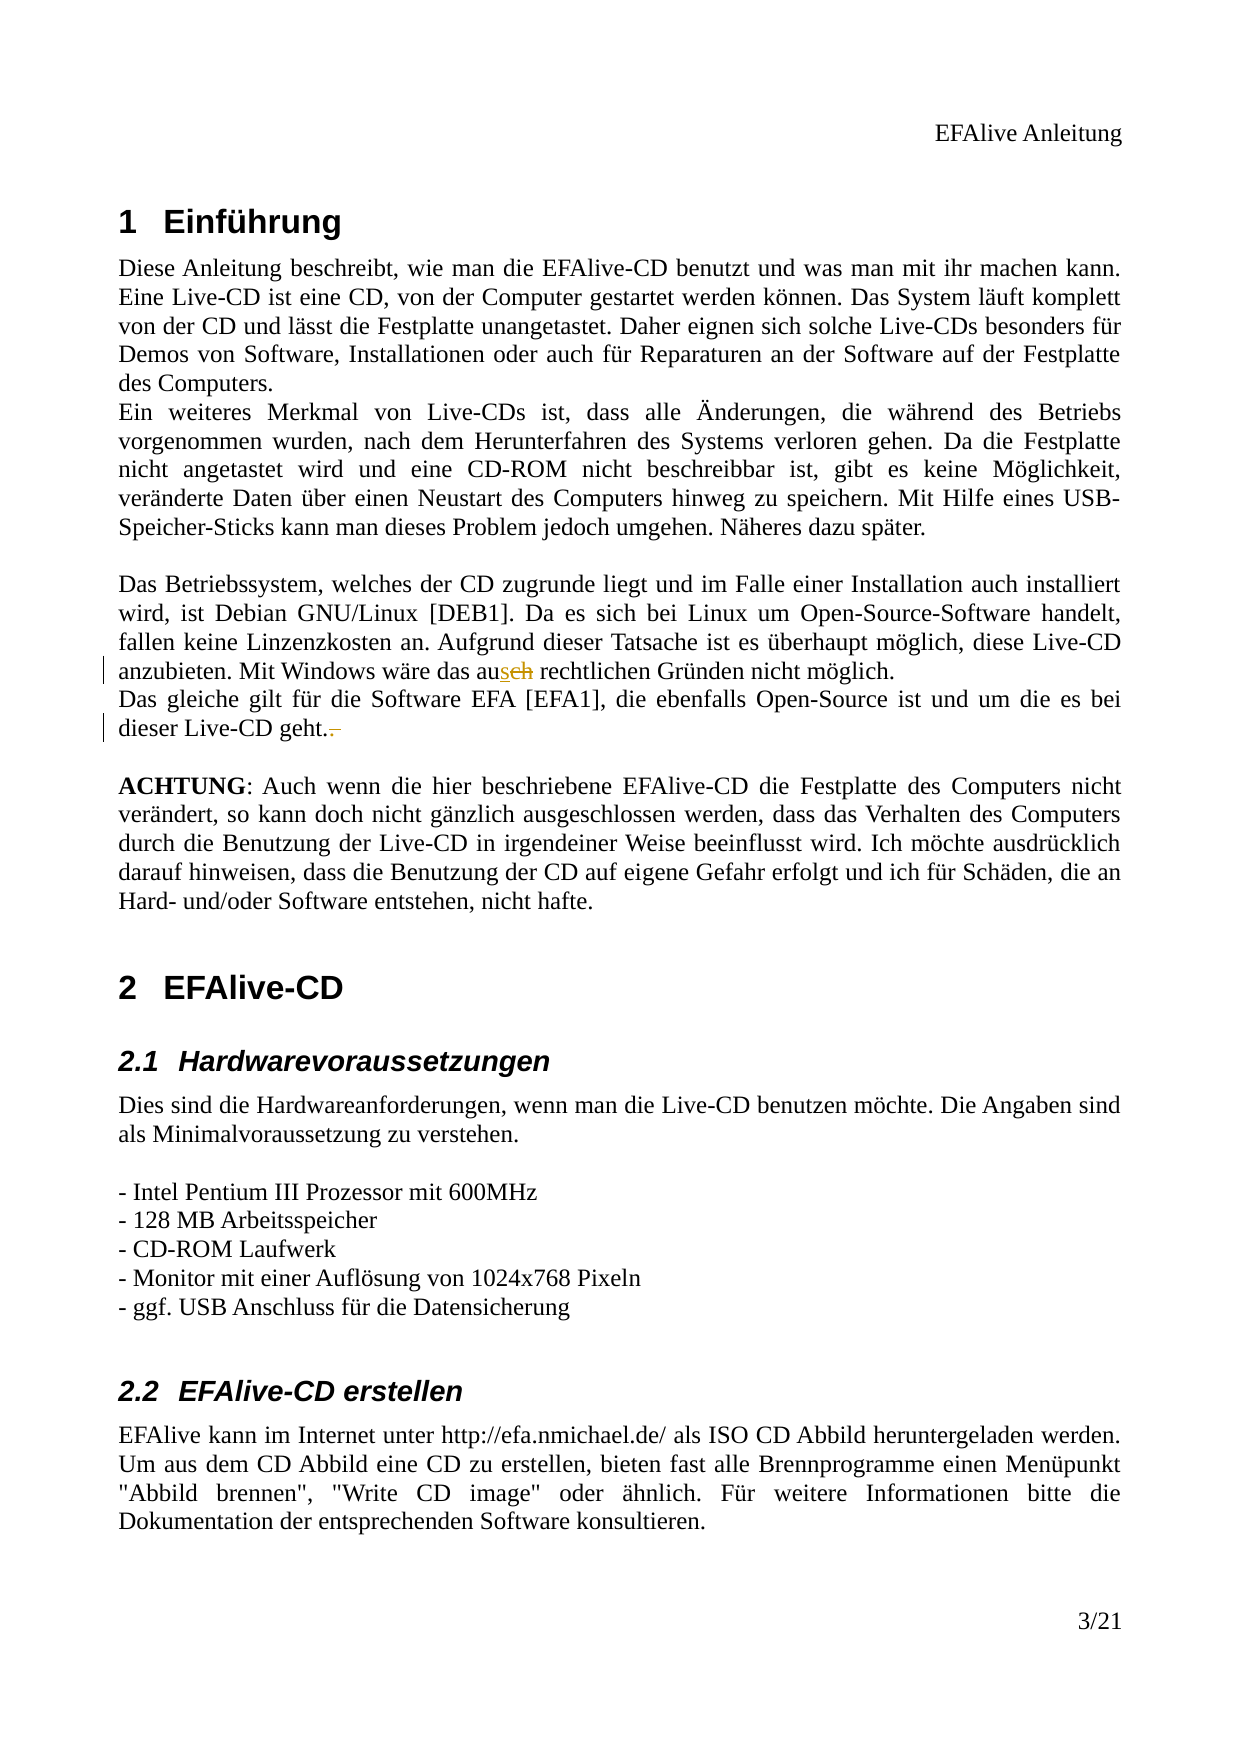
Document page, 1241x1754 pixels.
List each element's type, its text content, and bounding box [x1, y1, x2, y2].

text - 128 MB Arbeitsspeicher [118, 1205, 1122, 1234]
subtitle EFAlive-CD erstellen [118, 1374, 1122, 1408]
subtitle Einführung [118, 202, 1122, 241]
text Dies sind die Hardwareanforderungen, wenn man die Live-CD benutzen möchte. Die Angaben sind als Minimalvoraussetzung zu verstehen. [118, 1090, 1122, 1148]
text - CD-ROM Laufwerk [118, 1234, 1122, 1263]
text EFAlive kann im Internet unter http://efa.nmichael.de/ als ISO CD Abbild heruntergeladen werden. Um aus dem CD Abbild eine CD zu erstellen, bieten fast alle Brennprogramme einen Menüpunkt "Abbild brennen", "Write CD image" oder ähnlich. Für weitere Informationen bitte die Dokumentation der entsprechenden Software konsultieren. [118, 1420, 1122, 1535]
text - ggf. USB Anschluss für die Datensicherung [118, 1292, 1122, 1320]
text Ein weiteres Merkmal von Live-CDs ist, dass alle Änderungen, die während des Betriebs vorgenommen wurden, nach dem Herunterfahren des Systems verloren gehen. Da die Festplatte nicht angetastet wird und eine CD-ROM nicht beschreibbar ist, gibt es keine Möglichkeit, veränderte Daten über einen Neustart des Computers hinweg zu speichern. Mit Hilfe eines USB-Speicher-Sticks kann man dieses Problem jedoch umgehen. Näheres dazu später. [118, 397, 1122, 541]
text - Monitor mit einer Auflösung von 1024x768 Pixeln [118, 1263, 1122, 1292]
text - Intel Pentium III Prozessor mit 600MHz [118, 1177, 1122, 1205]
subtitle Hardwarevoraussetzungen [118, 1044, 1122, 1078]
text Diese Anleitung beschreibt, wie man die EFAlive-CD benutzt und was man mit ihr machen kann. Eine Live-CD ist eine CD, von der Computer gestartet werden können. Das System läuft komplett von der CD und lässt die Festplatte unangetastet. Daher eignen sich solche Live-CDs besonders für Demos von Software, Installationen oder auch für Reparaturen an der Software auf der Festplatte des Computers. [118, 253, 1122, 397]
text Das gleiche gilt für die Software EFA [EFA1], die ebenfalls Open-Source ist und um die es bei dieser Live-CD geht. [118, 684, 1122, 742]
text Das Betriebssystem, welches der CD zugrunde liegt und im Falle einer Installation auch installiert wird, ist Debian GNU/Linux [DEB1]. Da es sich bei Linux um Open-Source-Software handelt, fallen keine Linzenzkosten an. Aufgrund dieser Tatsache ist es überhaupt möglich, diese Live-CD anzubieten. Mit Windows wäre das aus rechtlichen Gründen nicht möglich. [118, 569, 1122, 684]
text ACHTUNG: Auch wenn die hier beschriebene EFAlive-CD die Festplatte des Computers nicht verändert, so kann doch nicht gänzlich ausgeschlossen werden, dass das Verhalten des Computers durch die Benutzung der Live-CD in irgendeiner Weise beeinflusst wird. Ich möchte ausdrücklich darauf hinweisen, dass die Benutzung der CD auf eigene Gefahr erfolgt und ich für Schäden, die an Hard- und/oder Software entstehen, nicht hafte. [118, 771, 1122, 914]
subtitle EFAlive-CD [118, 968, 1122, 1007]
